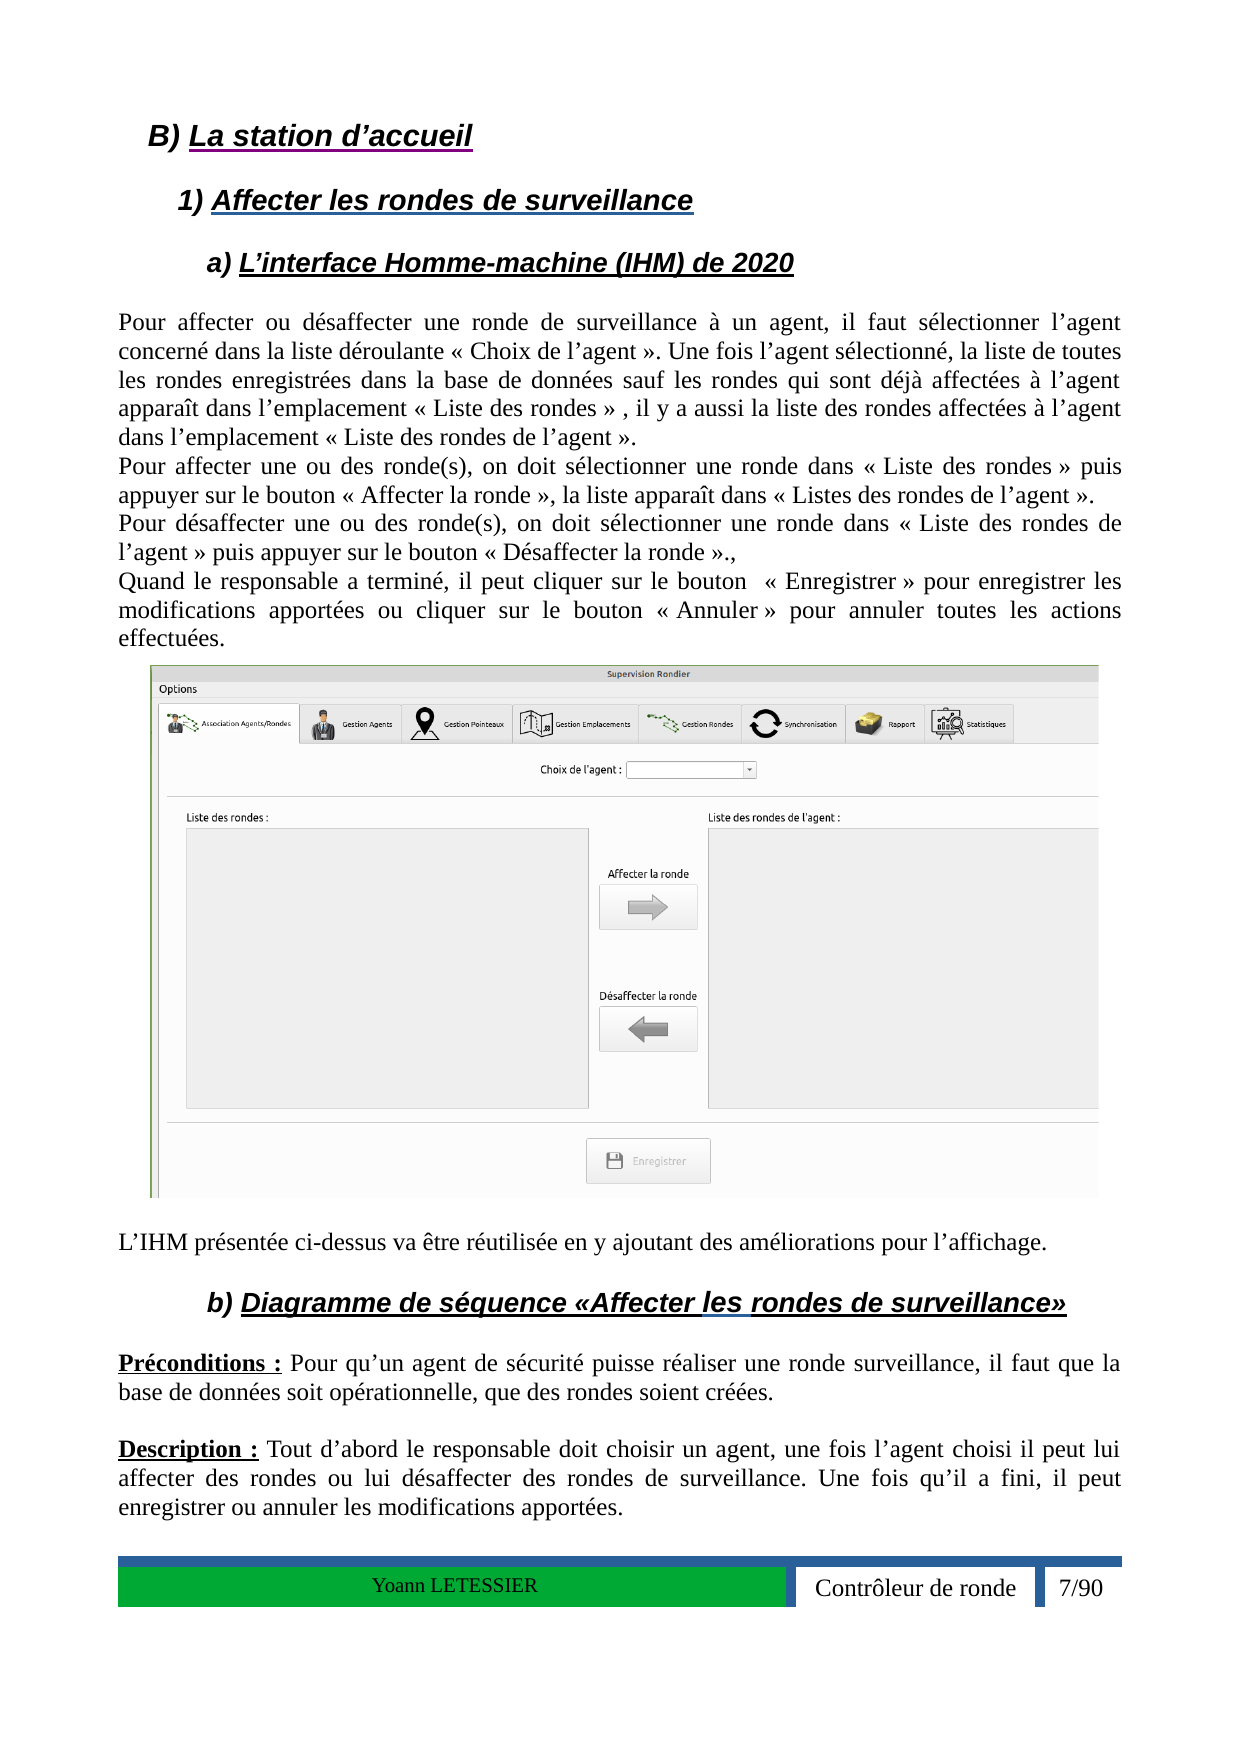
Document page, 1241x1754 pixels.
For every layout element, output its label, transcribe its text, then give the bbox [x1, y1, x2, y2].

subtitle Diagramme de séquence «Affecter les rondes de surveillance» [118, 1285, 1122, 1318]
text Pour affecter une ou des ronde(s), on doit sélectionner une ronde dans « Liste des rondes » puis appuyer sur le bouton « Affecter la ronde », la liste apparaît dans « Listes des rondes de l’agent ». [118, 451, 1122, 508]
text Description : Tout d’abord le responsable doit choisir un agent, une fois l’agent choisi il peut lui affecter des rondes ou lui désaffecter des rondes de surveillance. Une fois qu’il a fini, il peut enregistrer ou annuler les modifications apportées. [118, 1434, 1122, 1520]
text Quand le responsable a terminé, il peut cliquer sur le bouton « Enregistrer » pour enregistrer les modifications apportées ou cliquer sur le bouton « Annuler » pour annuler toutes les actions effectuées. [118, 566, 1122, 652]
text Pour affecter ou désaffecter une ronde de surveillance à un agent, il faut sélectionner l’agent concerné dans la liste déroulante « Choix de l’agent ». Une fois l’agent sélectionné, la liste de toutes les rondes enregistrées dans la base de données sauf les rondes qui sont déjà affectées à l’agent apparaît dans l’emplacement « Liste des rondes » , il y a aussi la liste des rondes affectées à l’agent dans l’emplacement « Liste des rondes de l’agent ». [118, 307, 1122, 451]
picture [150, 665, 1099, 1198]
subtitle Affecter les rondes de surveillance [118, 183, 1122, 216]
text Pour désaffecter une ou des ronde(s), on doit sélectionner une ronde dans « Liste des rondes de l’agent » puis appuyer sur le bouton « Désaffecter la ronde »., [118, 508, 1122, 566]
subtitle La station d’accueil [118, 118, 1122, 153]
subtitle L’interface Homme-machine (IHM) de 2020 [118, 246, 1122, 278]
text Préconditions : Pour qu’un agent de sécurité puisse réaliser une ronde surveillance, il faut que la base de données soit opérationnelle, que des rondes soient créées. [118, 1348, 1122, 1405]
text L’IHM présentée ci-dessus va être réutilisée en y ajoutant des améliorations pour l’affichage. [118, 1227, 1122, 1255]
